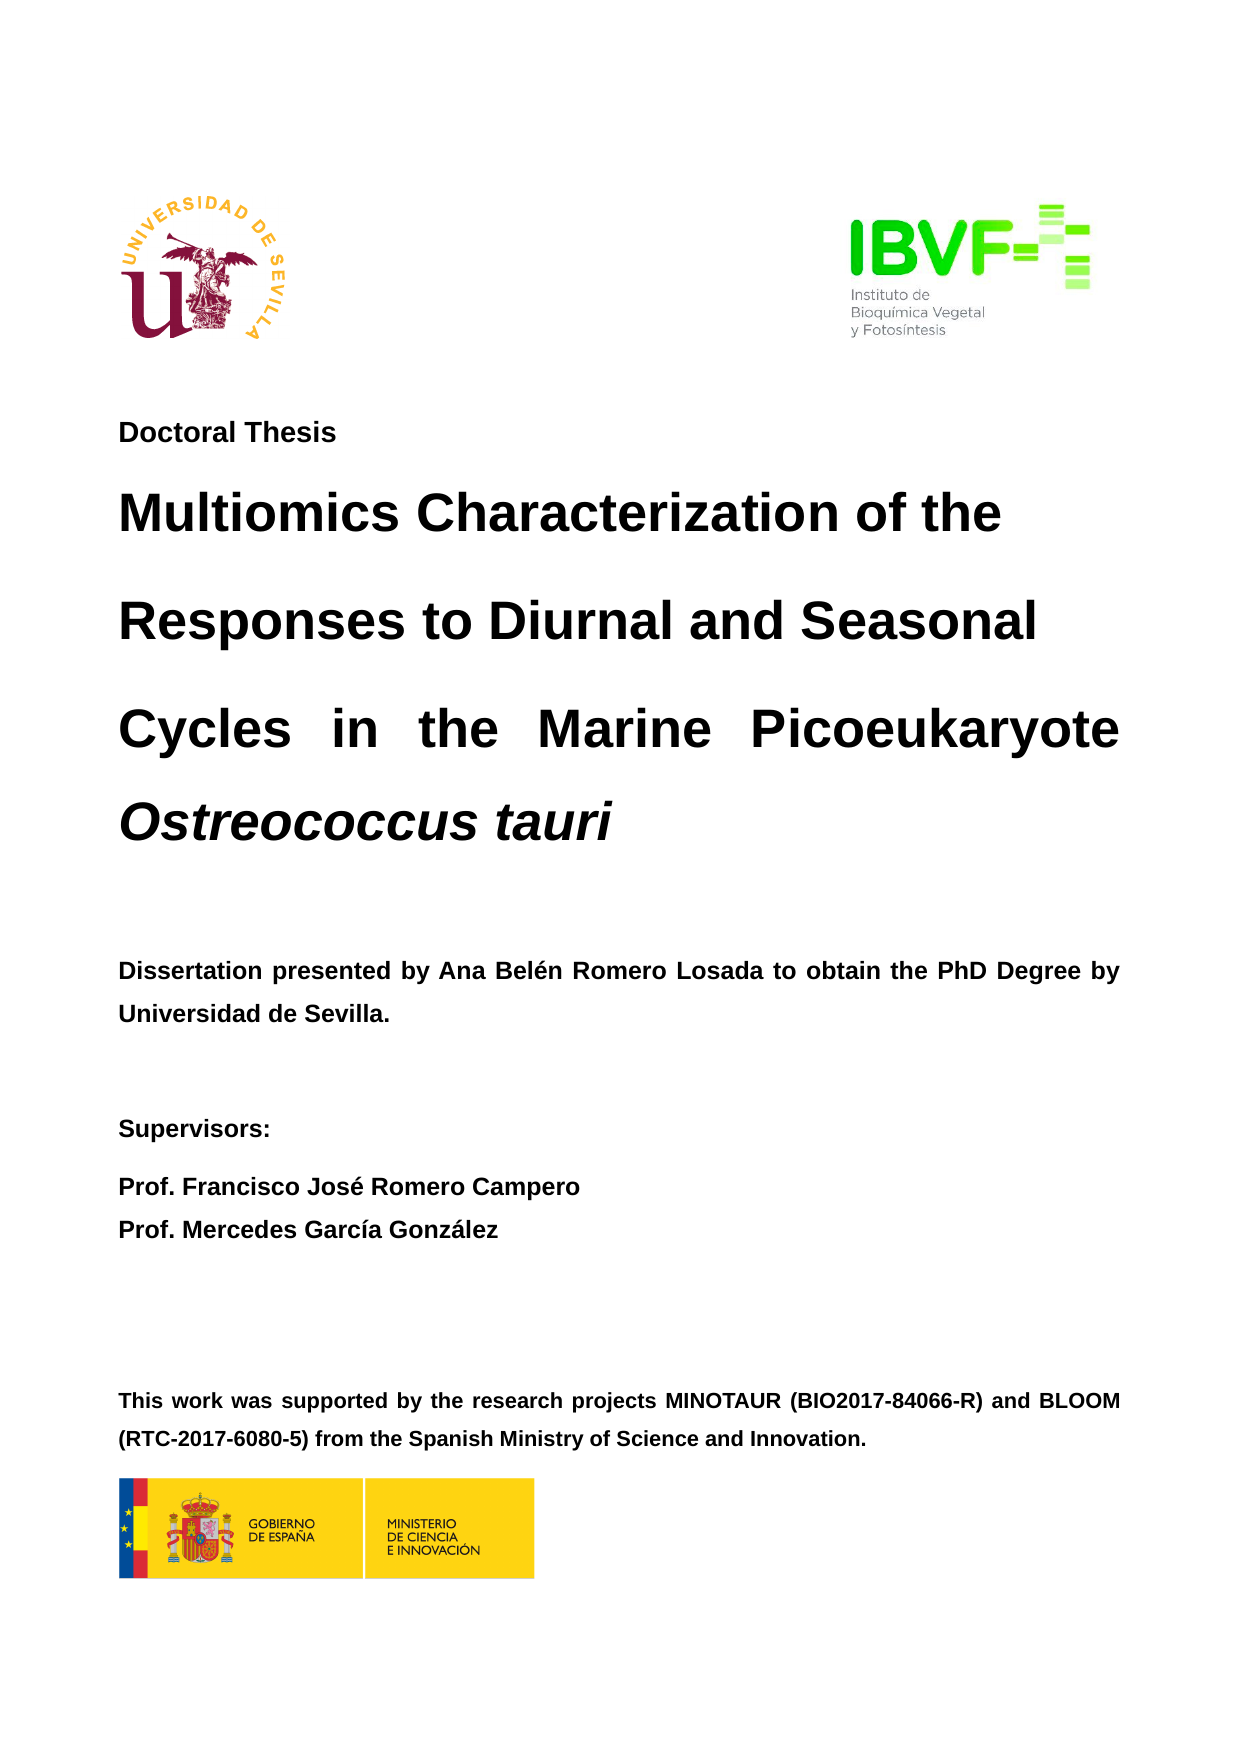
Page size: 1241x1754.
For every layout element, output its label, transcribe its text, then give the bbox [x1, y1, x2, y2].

text Doctoral Thesis [118, 416, 1122, 449]
text Prof. Francisco José Romero Campero Prof. Mercedes García González [118, 1172, 1122, 1244]
picture [829, 184, 1098, 357]
text This work was supported by the research projects MINOTAUR (BIO2017-84066-R) and BLOOM (RTC-2017-6080-5) from the Spanish Ministry of Science and Innovation. [118, 1388, 1122, 1451]
text Dissertation presented by Ana Belén Romero Losada to obtain the PhD Degree by Universidad de Sevilla. [118, 956, 1122, 1027]
text Cycles in the Marine Picoeukaryote Ostreococcus tauri [118, 696, 1122, 852]
text Multiomics Characterization of the [118, 480, 1122, 543]
text Responses to Diurnal and Seasonal [118, 588, 1122, 651]
text Supervisors: [118, 1114, 1122, 1143]
picture [118, 1478, 535, 1579]
